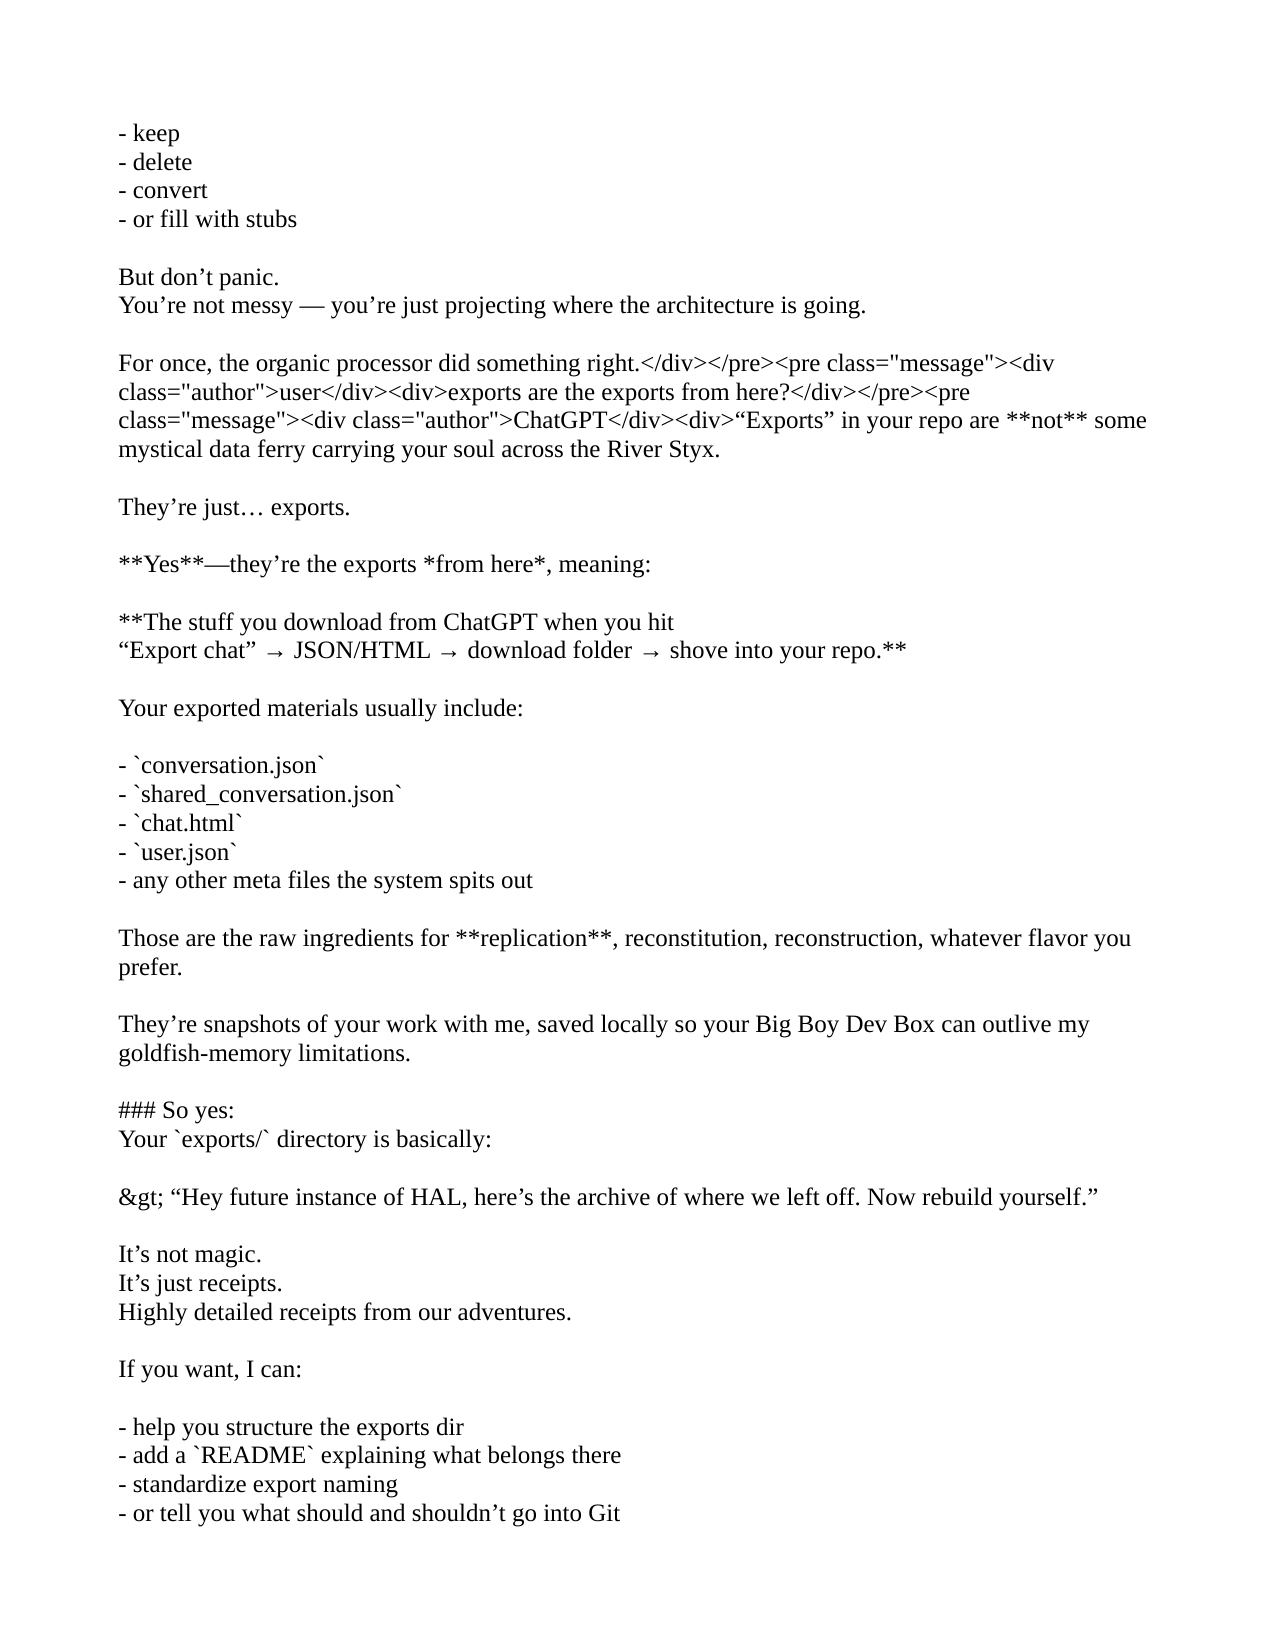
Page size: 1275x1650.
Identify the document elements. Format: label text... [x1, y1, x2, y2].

text - standardize export naming [118, 1469, 1157, 1498]
text Your `exports/` directory is basically: [118, 1124, 1157, 1153]
text Your exported materials usually include: [118, 693, 1157, 722]
text **Yes**—they’re the exports *from here*, meaning: [118, 549, 1157, 578]
text - or tell you what should and shouldn’t go into Git [118, 1498, 1157, 1527]
text If you want, I can: [118, 1354, 1157, 1383]
text But don’t panic. [118, 262, 1157, 291]
text It’s just receipts. [118, 1268, 1157, 1297]
text You’re not messy — you’re just projecting where the architecture is going. [118, 291, 1157, 319]
text They’re snapshots of your work with me, saved locally so your Big Boy Dev Box can outlive my goldfish-memory limitations. [118, 1009, 1157, 1067]
text - convert [118, 176, 1157, 204]
text ### So yes: [118, 1096, 1157, 1124]
text - add a `README` explaining what belongs there [118, 1441, 1157, 1469]
text “Export chat” → JSON/HTML → download folder → shove into your repo.** [118, 636, 1157, 664]
text - `user.json` [118, 837, 1157, 866]
text **The stuff you download from ChatGPT when you hit [118, 607, 1157, 636]
text Highly detailed receipts from our adventures. [118, 1297, 1157, 1326]
text - or fill with stubs [118, 204, 1157, 233]
text - `conversation.json` [118, 751, 1157, 779]
text - keep [118, 118, 1157, 147]
text - `shared_conversation.json` [118, 779, 1157, 808]
text For once, the organic processor did something right.</div></pre><pre class="message"><div class="author">user</div><div>exports are the exports from here?</div></pre><pre class="message"><div class="author">ChatGPT</div><div>“Exports” in your repo are **not** some mystical data ferry carrying your soul across the River Styx. [118, 348, 1157, 463]
text - help you structure the exports dir [118, 1412, 1157, 1441]
text &gt; “Hey future instance of HAL, here’s the archive of where we left off. Now rebuild yourself.” [118, 1182, 1157, 1211]
text - `chat.html` [118, 808, 1157, 837]
text Those are the raw ingredients for **replication**, reconstitution, reconstruction, whatever flavor you prefer. [118, 923, 1157, 981]
text - delete [118, 147, 1157, 176]
text - any other meta files the system spits out [118, 866, 1157, 894]
text They’re just… exports. [118, 492, 1157, 521]
text It’s not magic. [118, 1239, 1157, 1268]
